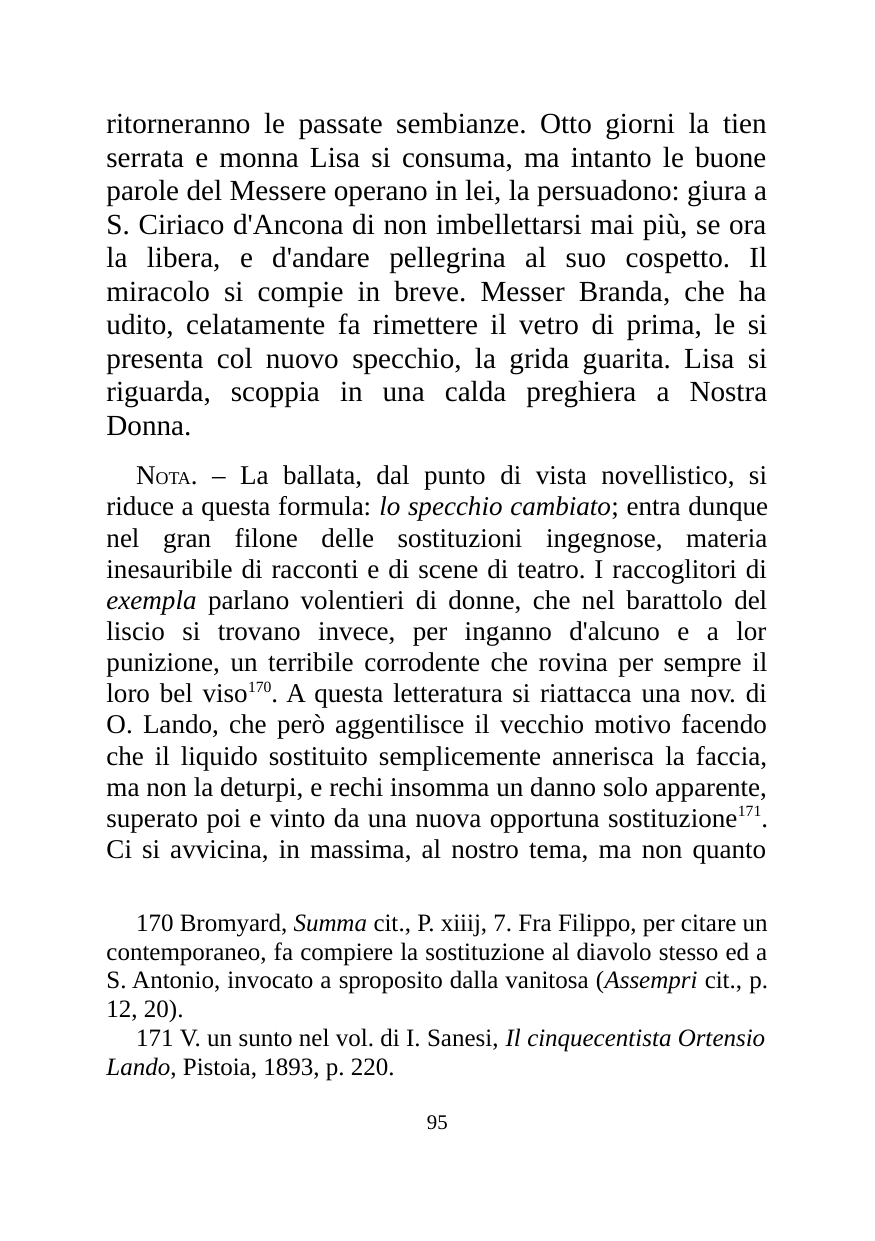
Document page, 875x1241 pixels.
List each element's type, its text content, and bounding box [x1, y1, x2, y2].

text ritorneranno le passate sembianze. Otto giorni la tien serrata e monna Lisa si consuma, ma intanto le buone parole del Messere operano in lei, la persuadono: giura a S. Ciriaco d'Ancona di non imbellettarsi mai più, se ora la libera, e d'andare pellegrina al suo cospetto. Il miracolo si compie in breve. Messer Branda, che ha udito, celatamente fa rimettere il vetro di prima, le si presenta col nuovo specchio, la grida guarita. Lisa si riguarda, scoppia in una calda preghiera a Nostra Donna. [106, 106, 768, 442]
text Bromyard, Summa cit., P. xiiij, 7. Fra Filippo, per citare un contemporaneo, fa compiere la sostituzione al diavolo stesso ed a S. Antonio, invocato a sproposito dalla vanitosa (Assempri cit., p. 12, 20). [106, 908, 768, 1023]
text V. un sunto nel vol. di I. Sanesi, Il cinquecentista Ortensio Lando, Pistoia, 1893, p. 220. [106, 1023, 768, 1080]
text Nota. – La ballata, dal punto di vista novellistico, si riduce a questa formula: lo specchio cambiato; entra dunque nel gran filone delle sostituzioni ingegnose, materia inesauribile di racconti e di scene di teatro. I raccoglitori di exempla parlano volentieri di donne, che nel barattolo del liscio si trovano invece, per inganno d'alcuno e a lor punizione, un terribile corrodente che rovina per sempre il loro bel viso. A questa letteratura si riattacca una nov. di O. Lando, che però aggentilisce il vecchio motivo facendo che il liquido sostituito semplicemente annerisca la faccia, ma non la deturpi, e rechi insomma un danno solo apparente, superato poi e vinto da una nuova opportuna sostituzione. Ci si avvicina, in massima, al nostro tema, ma non quanto [106, 459, 768, 864]
